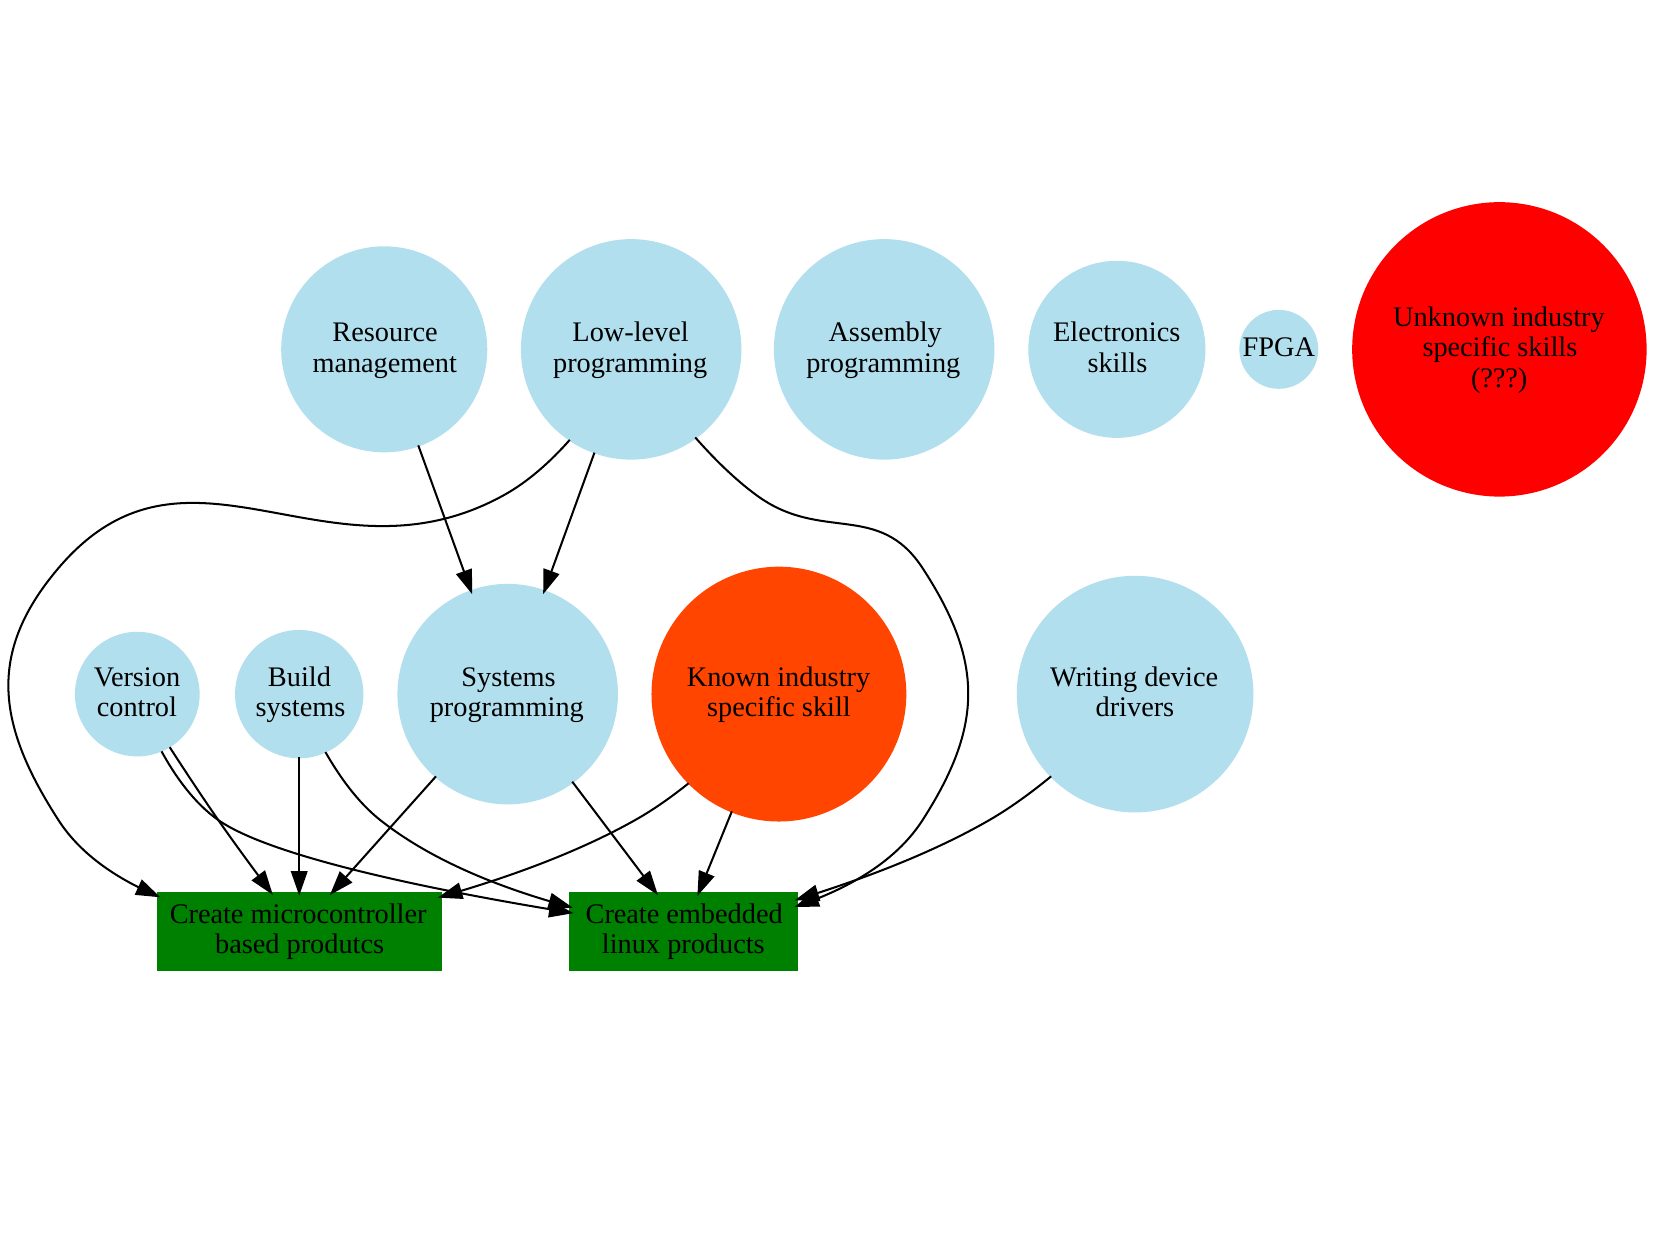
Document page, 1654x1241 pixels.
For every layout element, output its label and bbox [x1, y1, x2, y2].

picture [0, 195, 1654, 979]
